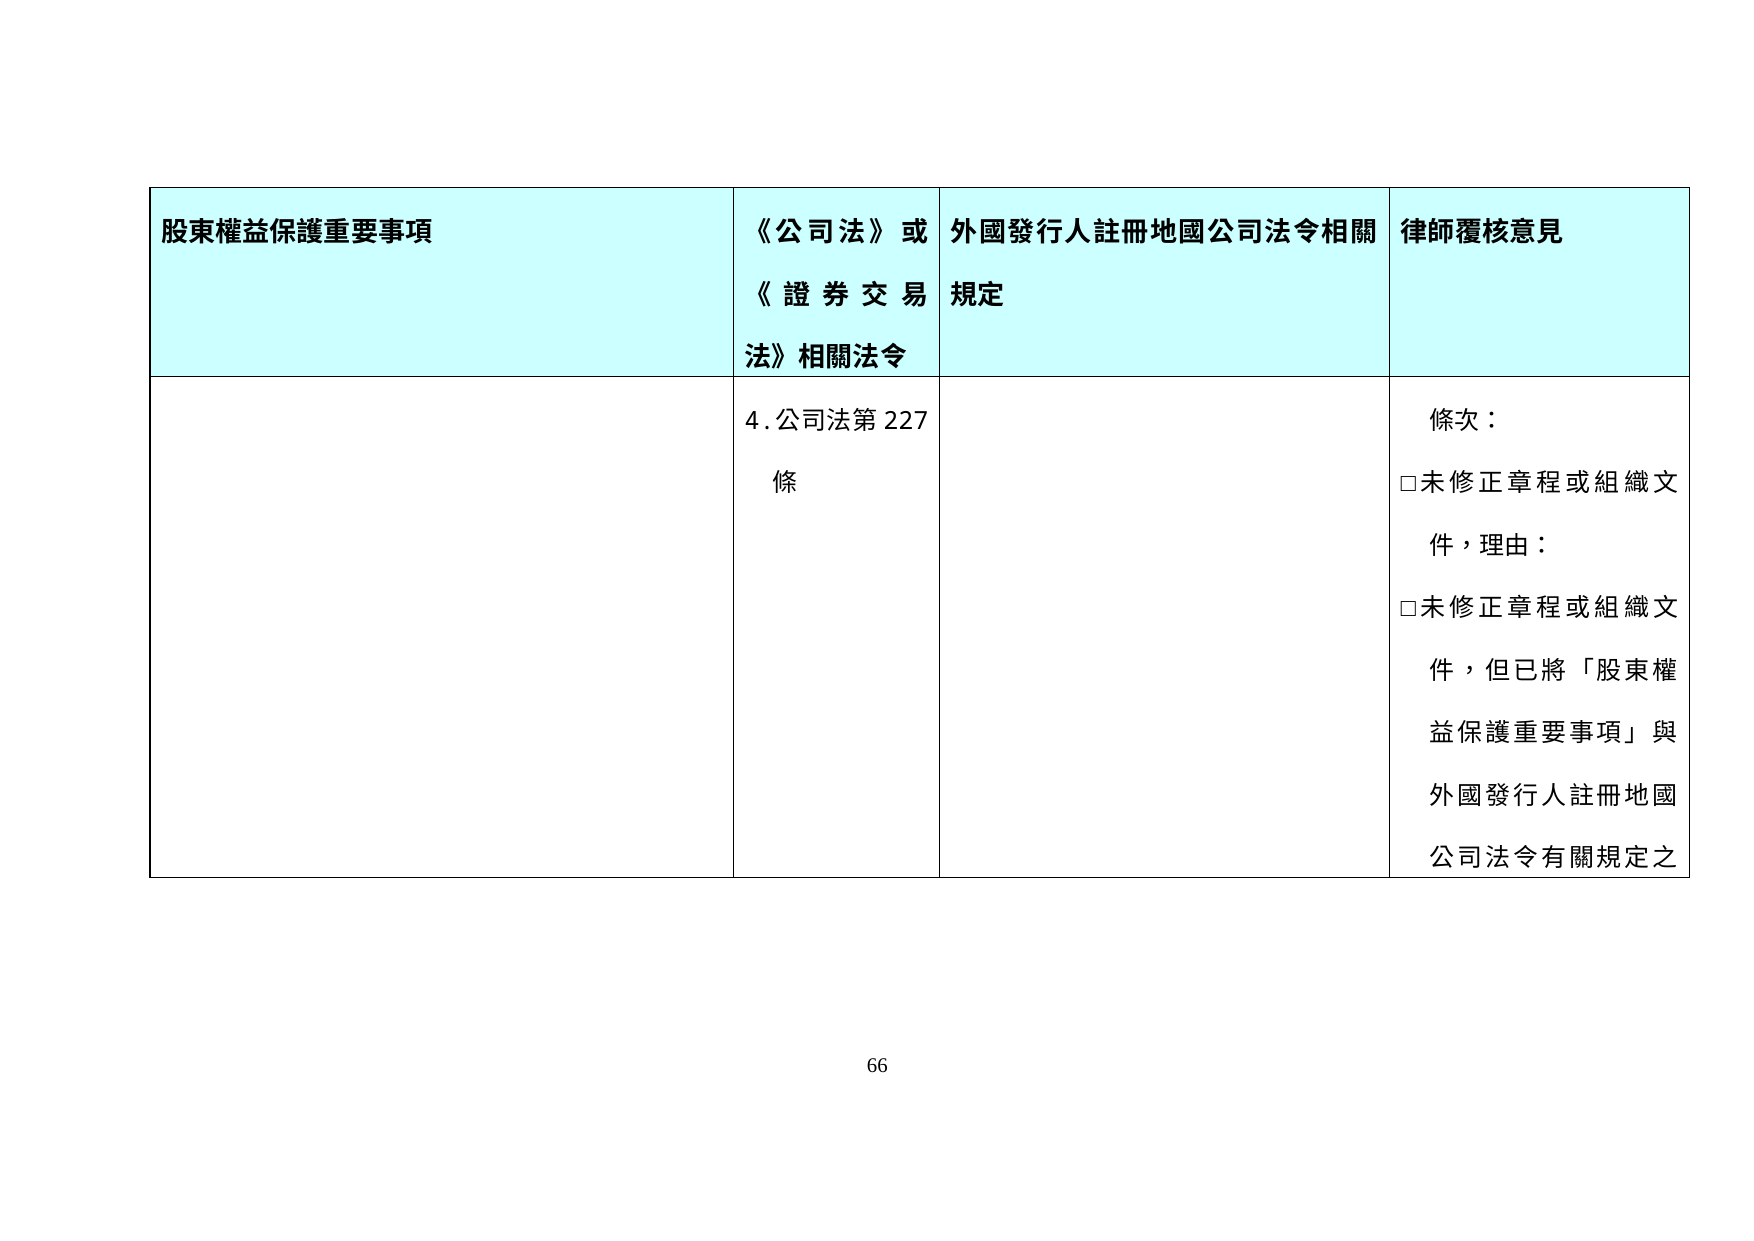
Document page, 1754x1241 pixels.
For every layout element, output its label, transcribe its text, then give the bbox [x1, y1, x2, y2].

table_cell 條次： □未修正章程或組織文件，理由： □未修正章程或組織文件，但已將「股東權益保護重要事項」與外國發行人註冊地國公司法令有關規定之 [1390, 377, 1689, 877]
table_cell [151, 377, 733, 877]
table_cell [940, 377, 1389, 877]
table_header 股東權益保護重要事項 [151, 188, 733, 376]
table_header 《公司法》或《證券交易法》相關法令 [734, 188, 939, 376]
table_header 律師覆核意見 [1390, 188, 1689, 376]
table_cell 4.公司法第227條 [734, 377, 939, 877]
table_header 外國發行人註冊地國公司法令相關規定 [940, 188, 1389, 376]
